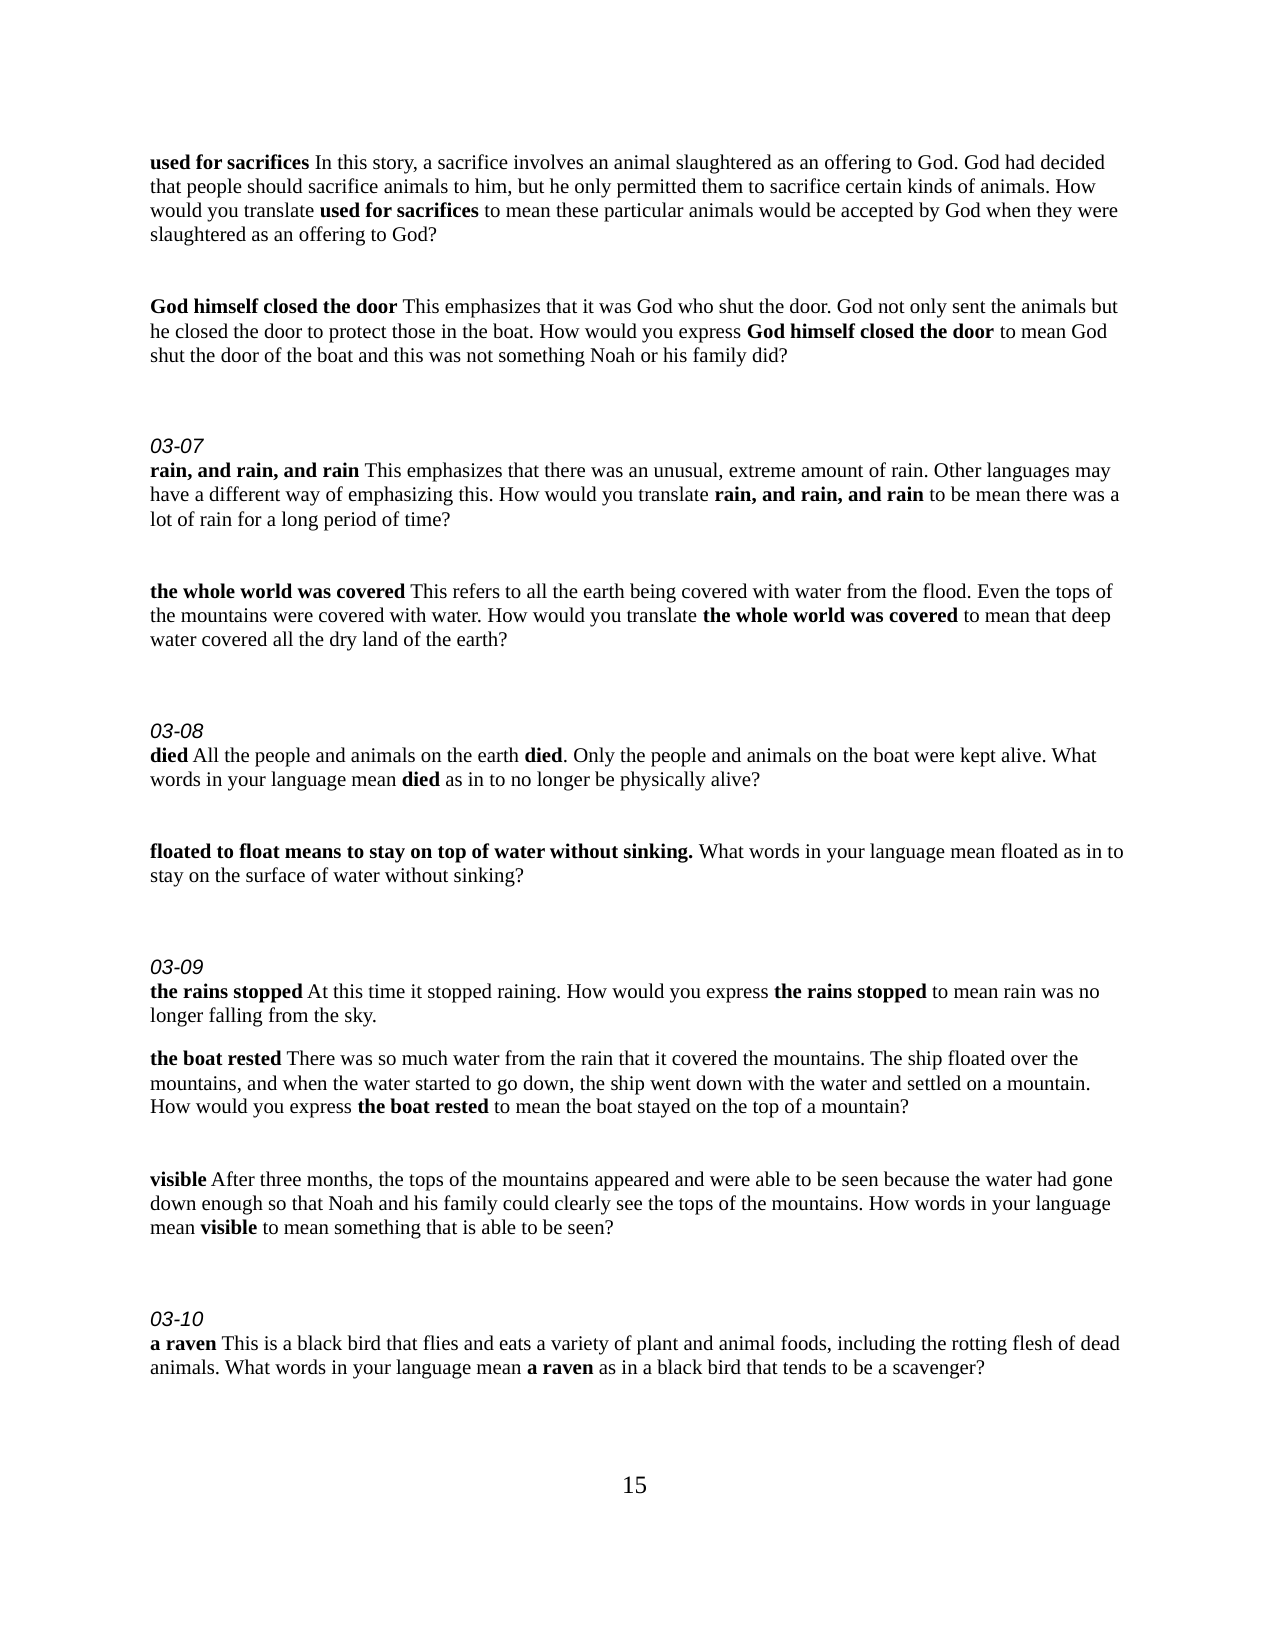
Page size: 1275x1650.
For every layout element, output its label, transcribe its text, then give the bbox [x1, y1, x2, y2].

text God himself closed the door This emphasizes that it was God who shut the door. God not only sent the animals but he closed the door to protect those in the boat. How would you express God himself closed the door to mean God shut the door of the boat and this was not something Noah or his family did? [150, 294, 1125, 367]
text the whole world was covered This refers to all the earth being covered with water from the flood. Even the tops of the mountains were covered with water. How would you translate the whole world was covered to mean that deep water covered all the dry land of the earth? [150, 579, 1125, 651]
subtitle 03-09 [150, 955, 1125, 979]
text floated to float means to stay on top of water without sinking. What words in your language mean floated as in to stay on the surface of water without sinking? [150, 839, 1125, 887]
subtitle 03-10 [150, 1307, 1125, 1331]
text rain, and rain, and rain This emphasizes that there was an unusual, extreme amount of rain. Other languages may have a different way of emphasizing this. How would you translate rain, and rain, and rain to be mean there was a lot of rain for a long period of time? [150, 458, 1125, 531]
subtitle 03-08 [150, 719, 1125, 743]
text the rains stopped At this time it stopped raining. How would you express the rains stopped to mean rain was no longer falling from the sky. [150, 979, 1125, 1027]
text visible After three months, the tops of the mountains appeared and were able to be seen because the water had gone down enough so that Noah and his family could clearly see the tops of the mountains. How words in your language mean visible to mean something that is able to be seen? [150, 1167, 1125, 1239]
subtitle 03-07 [150, 434, 1125, 458]
text used for sacrifices In this story, a sacrifice involves an animal slaughtered as an offering to God. God had decided that people should sacrifice animals to him, but he only permitted them to sacrifice certain kinds of animals. How would you translate used for sacrifices to mean these particular animals would be accepted by God when they were slaughtered as an offering to God? [150, 150, 1125, 246]
text died All the people and animals on the earth died. Only the people and animals on the boat were kept alive. What words in your language mean died as in to no longer be physically alive? [150, 743, 1125, 791]
text a raven This is a black bird that flies and eats a variety of plant and animal foods, including the rotting flesh of dead animals. What words in your language mean a raven as in a black bird that tends to be a scavenger? [150, 1331, 1125, 1379]
text the boat rested There was so much water from the rain that it covered the mountains. The ship floated over the mountains, and when the water started to go down, the ship went down with the water and settled on a mountain. How would you express the boat rested to mean the boat stayed on the top of a mountain? [150, 1046, 1125, 1118]
